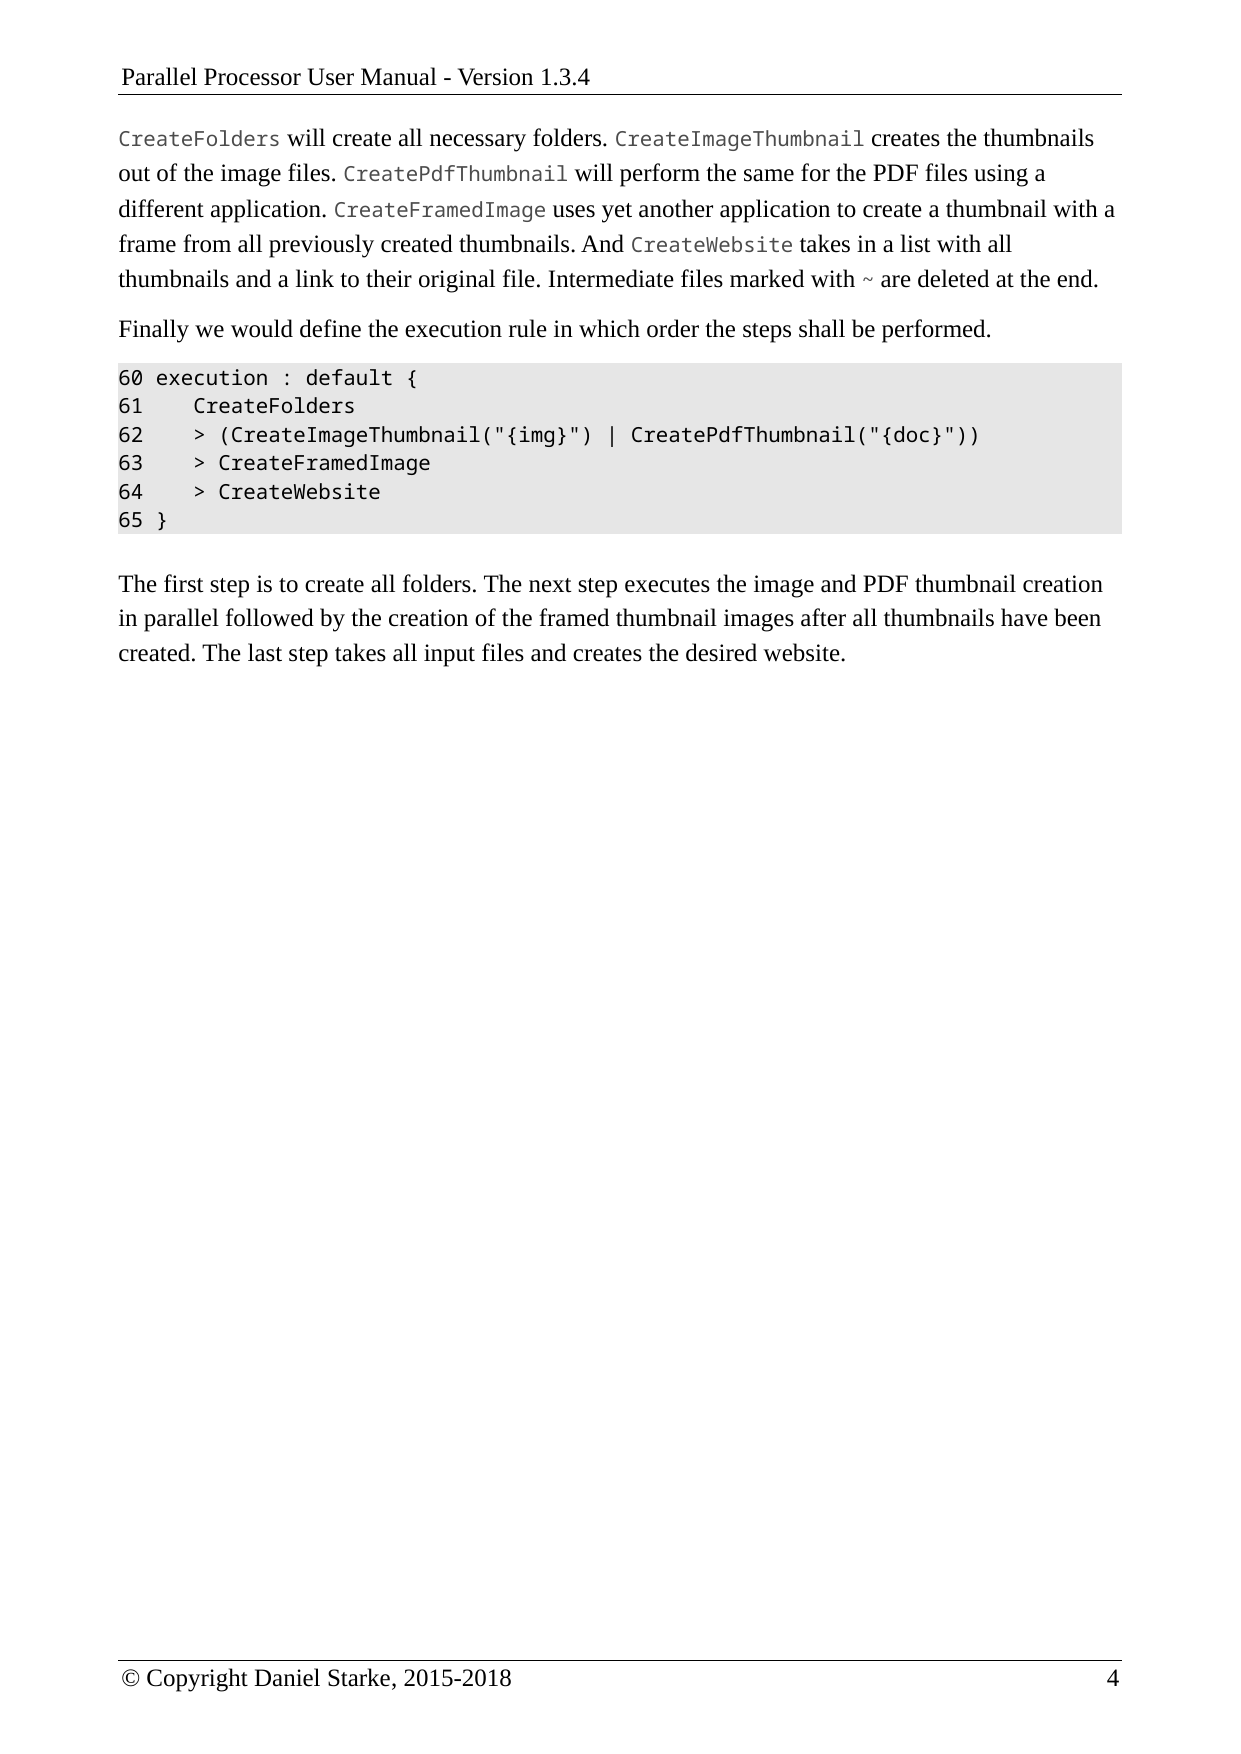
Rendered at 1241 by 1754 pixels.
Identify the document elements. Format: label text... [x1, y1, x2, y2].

text Finally we would define the execution rule in which order the steps shall be performed. [118, 314, 1122, 343]
text 60 execution : default { 61 CreateFolders 62 > (CreateImageThumbnail("{img}") | CreatePdfThumbnail("{doc}")) 63 > CreateFramedImage 64 > CreateWebsite 65 } [118, 363, 1122, 534]
text CreateFolders will create all necessary folders. CreateImageThumbnail creates the thumbnails out of the image files. CreatePdfThumbnail will perform the same for the PDF files using a different application. CreateFramedImage uses yet another application to create a thumbnail with a frame from all previously created thumbnails. And CreateWebsite takes in a list with all thumbnails and a link to their original file. Intermediate files marked with ~ are deleted at the end. [118, 123, 1122, 293]
text The first step is to create all folders. The next step executes the image and PDF thumbnail creation in parallel followed by the creation of the framed thumbnail images after all thumbnails have been created. The last step takes all input files and creates the desired website. [118, 569, 1122, 667]
